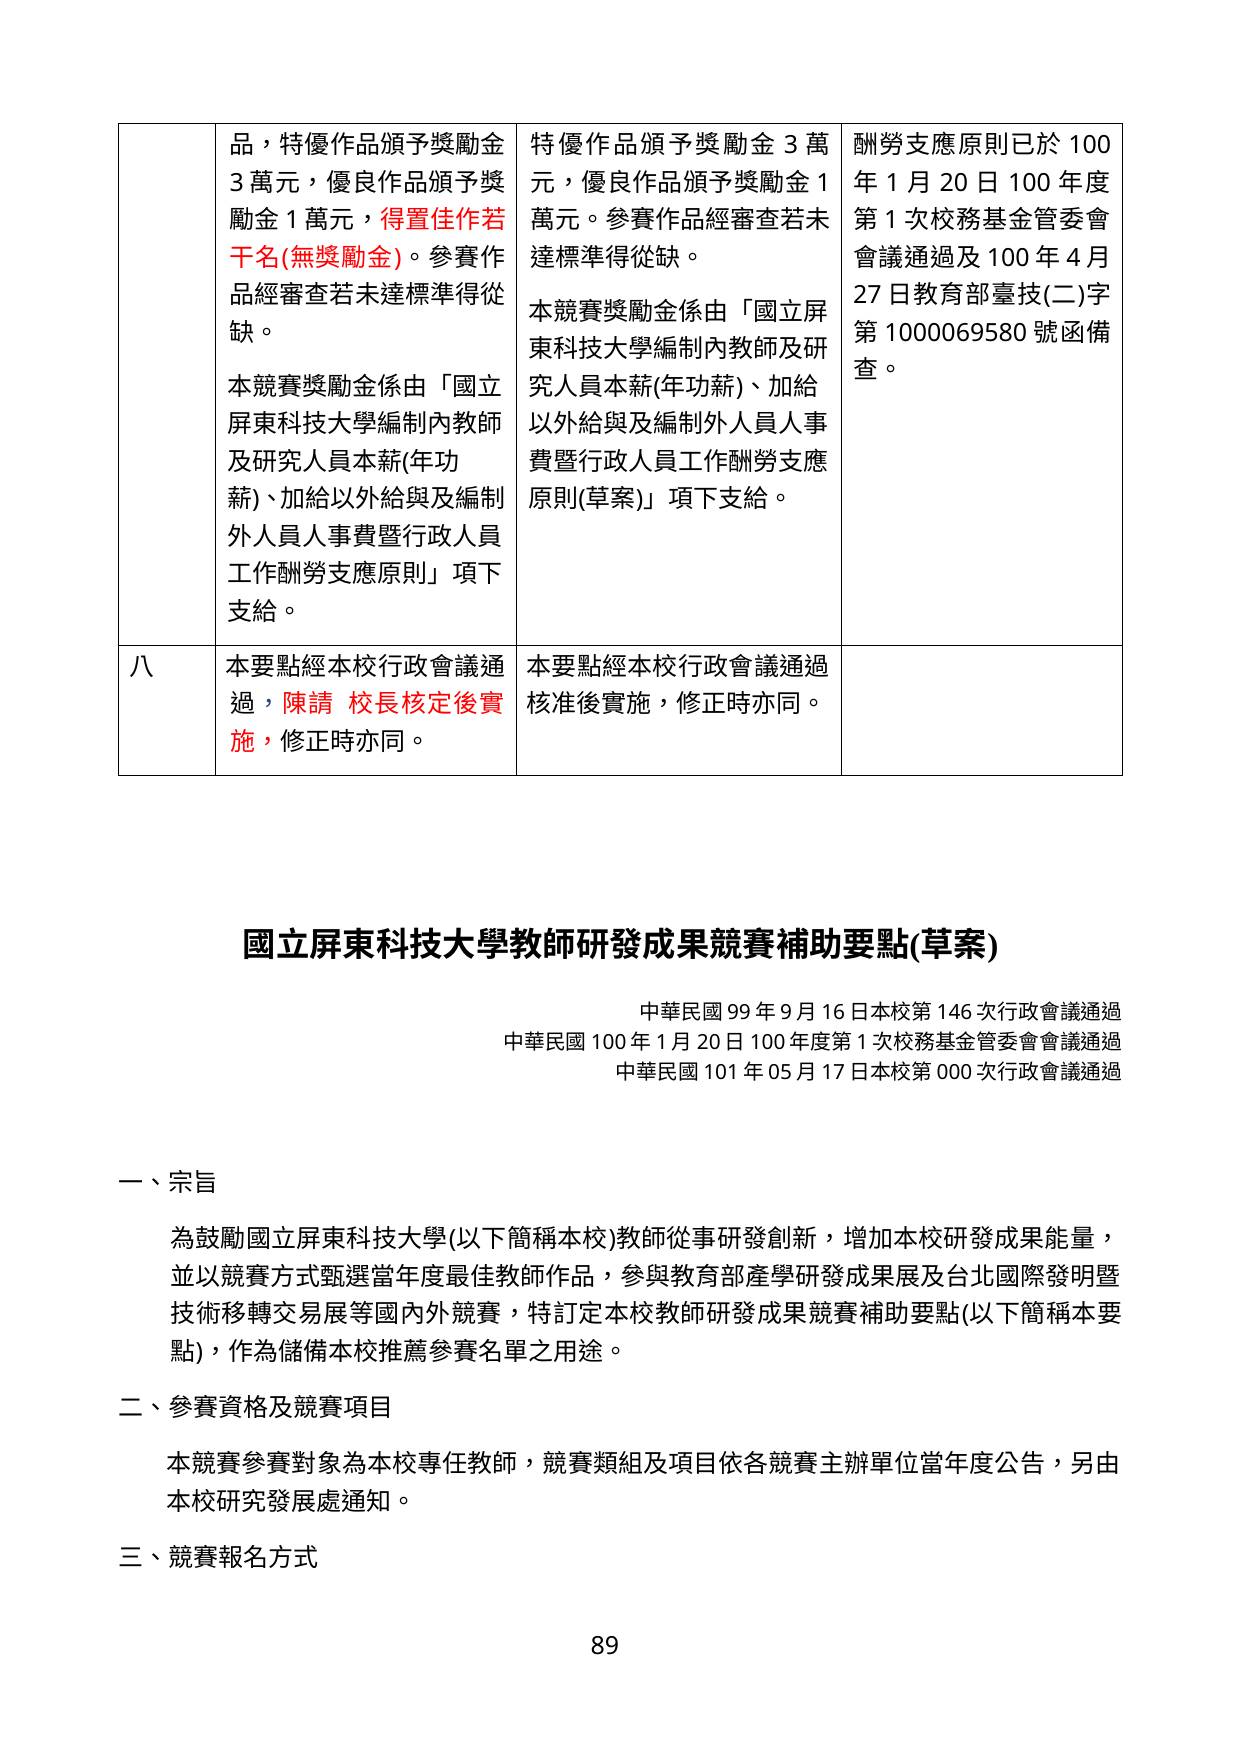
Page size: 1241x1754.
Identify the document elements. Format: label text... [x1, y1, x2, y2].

table_cell 品，特優作品頒予獎勵金3萬元，優良作品頒予獎勵金1萬元，得置佳作若干名(無獎勵金)。參賽作品經審查若未達標準得從缺。 本競賽獎勵金係由「國立屏東科技大學編制內教師及研究人員本薪(年功薪)、加給以外給與及編制外人員人事費暨行政人員工作酬勞支應原則」項下支給。 [216, 124, 516, 645]
text 為鼓勵國立屏東科技大學(以下簡稱本校)教師從事研發創新，增加本校研發成果能量，並以競賽方式甄選當年度最佳教師作品，參與教育部產學研發成果展及台北國際發明暨技術移轉交易展等國內外競賽，特訂定本校教師研發成果競賽補助要點(以下簡稱本要點)，作為儲備本校推薦參賽名單之用途。 [170, 1218, 1122, 1368]
text 三、競賽報名方式 [118, 1537, 1122, 1574]
text 二、參賽資格及競賽項目 [118, 1387, 1122, 1424]
text 一、宗旨 [118, 1162, 1122, 1199]
table_cell [842, 646, 1122, 775]
text 中華民國99年9月16日本校第146次行政會議通過 [118, 995, 1122, 1025]
table_cell 本要點經本校行政會議通過，陳請 校長核定後實施，修正時亦同。 [216, 646, 516, 775]
text 中華民國101年05月17日本校第000次行政會議通過 [118, 1056, 1122, 1086]
text 本競賽參賽對象為本校專任教師，競賽類組及項目依各競賽主辦單位當年度公告，另由本校研究發展處通知。 [166, 1443, 1122, 1518]
text 中華民國100年1月20日100年度第1次校務基金管委會會議通過 [118, 1025, 1122, 1056]
table_cell 特優作品頒予獎勵金3萬元，優良作品頒予獎勵金1萬元。參賽作品經審查若未達標準得從缺。 本競賽獎勵金係由「國立屏東科技大學編制內教師及研究人員本薪(年功薪)、加給以外給與及編制外人員人事費暨行政人員工作酬勞支應原則(草案)」項下支給。 [517, 124, 841, 645]
table_cell 酬勞支應原則已於100年1月20日100年度第1次校務基金管委會會議通過及100年4月27日教育部臺技(二)字第1000069580號函備查。 [842, 124, 1122, 645]
table_cell 本要點經本校行政會議通過核准後實施，修正時亦同。 [517, 646, 841, 775]
table_cell [119, 124, 215, 645]
table_cell 八 [119, 646, 215, 775]
subtitle 國立屏東科技大學教師研發成果競賽補助要點(草案) [118, 918, 1122, 966]
